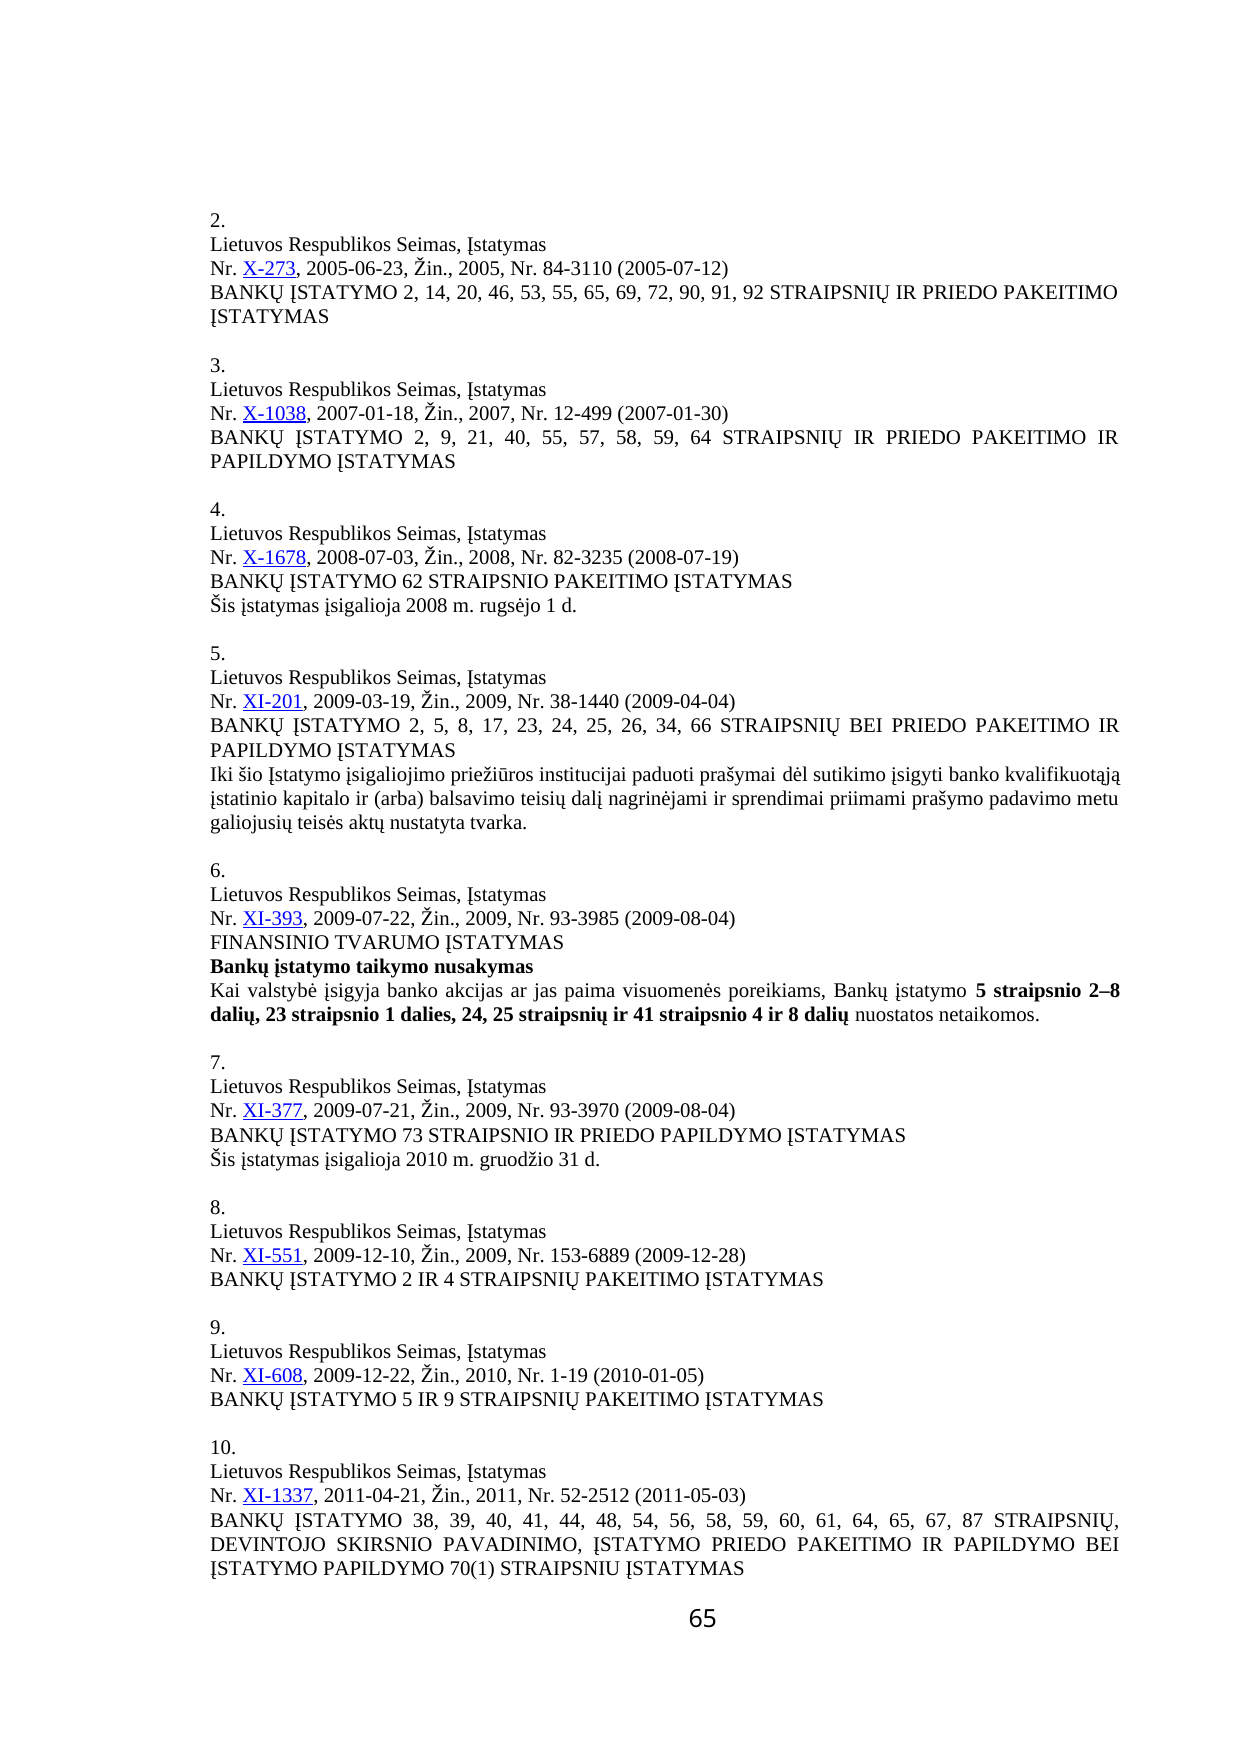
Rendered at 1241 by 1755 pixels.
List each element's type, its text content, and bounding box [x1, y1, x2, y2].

text Nr. X-1678, 2008-07-03, Žin., 2008, Nr. 82-3235 (2008-07-19) [210, 545, 1120, 569]
text Lietuvos Respublikos Seimas, Įstatymas [210, 521, 1120, 545]
text Nr. XI-1337, 2011-04-21, Žin., 2011, Nr. 52-2512 (2011-05-03) [210, 1483, 1120, 1507]
text Lietuvos Respublikos Seimas, Įstatymas [210, 1459, 1120, 1483]
text Lietuvos Respublikos Seimas, Įstatymas [210, 377, 1120, 401]
text Nr. XI-393, 2009-07-22, Žin., 2009, Nr. 93-3985 (2009-08-04) [210, 906, 1120, 930]
text Iki šio Įstatymo įsigaliojimo priežiūros institucijai paduoti prašymai dėl sutikimo įsigyti banko kvalifikuotąją įstatinio kapitalo ir (arba) balsavimo teisių dalį nagrinėjami ir sprendimai priimami prašymo padavimo metu galiojusių teisės aktų nustatyta tvarka. [210, 762, 1120, 834]
text 3. [210, 352, 1120, 377]
text 5. [210, 641, 1120, 665]
text Kai valstybė įsigyja banko akcijas ar jas paima visuomenės poreikiams, Bankų įstatymo 5 straipsnio 2–8 dalių, 23 straipsnio 1 dalies, 24, 25 straipsnių ir 41 straipsnio 4 ir 8 dalių nuostatos netaikomos. [210, 978, 1120, 1026]
text Nr. XI-551, 2009-12-10, Žin., 2009, Nr. 153-6889 (2009-12-28) [210, 1243, 1120, 1267]
text 4. [210, 497, 1120, 521]
text Šis įstatymas įsigalioja 2010 m. gruodžio 31 d. [210, 1147, 1120, 1171]
text 8. [210, 1195, 1120, 1219]
text BANKŲ ĮSTATYMO 2, 5, 8, 17, 23, 24, 25, 26, 34, 66 STRAIPSNIŲ BEI PRIEDO PAKEITIMO IR PAPILDYMO ĮSTATYMAS [210, 713, 1120, 762]
text 2. [210, 208, 1120, 232]
text Šis įstatymas įsigalioja 2008 m. rugsėjo 1 d. [210, 593, 1120, 617]
text Nr. X-1038, 2007-01-18, Žin., 2007, Nr. 12-499 (2007-01-30) [210, 401, 1120, 425]
text Nr. XI-608, 2009-12-22, Žin., 2010, Nr. 1-19 (2010-01-05) [210, 1363, 1120, 1387]
text 6. [210, 858, 1120, 882]
text Nr. X-273, 2005-06-23, Žin., 2005, Nr. 84-3110 (2005-07-12) [210, 256, 1120, 280]
text Lietuvos Respublikos Seimas, Įstatymas [210, 1219, 1120, 1243]
text BANKŲ ĮSTATYMO 2 IR 4 STRAIPSNIŲ PAKEITIMO ĮSTATYMAS [210, 1267, 1120, 1291]
text Lietuvos Respublikos Seimas, Įstatymas [210, 665, 1120, 689]
text Nr. XI-377, 2009-07-21, Žin., 2009, Nr. 93-3970 (2009-08-04) [210, 1098, 1120, 1122]
text Lietuvos Respublikos Seimas, Įstatymas [210, 882, 1120, 906]
text Lietuvos Respublikos Seimas, Įstatymas [210, 1339, 1120, 1363]
text BANKŲ ĮSTATYMO 2, 9, 21, 40, 55, 57, 58, 59, 64 STRAIPSNIŲ IR PRIEDO PAKEITIMO IR PAPILDYMO ĮSTATYMAS [210, 425, 1120, 473]
text BANKŲ ĮSTATYMO 5 IR 9 STRAIPSNIŲ PAKEITIMO ĮSTATYMAS [210, 1387, 1120, 1411]
text BANKŲ ĮSTATYMO 2, 14, 20, 46, 53, 55, 65, 69, 72, 90, 91, 92 STRAIPSNIŲ IR PRIEDO PAKEITIMO ĮSTATYMAS [210, 280, 1120, 328]
text Bankų įstatymo taikymo nusakymas [210, 954, 1120, 978]
text BANKŲ ĮSTATYMO 73 STRAIPSNIO IR PRIEDO PAPILDYMO ĮSTATYMAS [210, 1122, 1120, 1147]
text Lietuvos Respublikos Seimas, Įstatymas [210, 1074, 1120, 1098]
text BANKŲ ĮSTATYMO 38, 39, 40, 41, 44, 48, 54, 56, 58, 59, 60, 61, 64, 65, 67, 87 STRAIPSNIŲ, DEVINTOJO SKIRSNIO PAVADINIMO, ĮSTATYMO PRIEDO PAKEITIMO IR PAPILDYMO BEI ĮSTATYMO PAPILDYMO 70(1) STRAIPSNIU ĮSTATYMAS [210, 1507, 1120, 1580]
text FINANSINIO TVARUMO ĮSTATYMAS [210, 930, 1120, 954]
text 9. [210, 1315, 1120, 1339]
text Lietuvos Respublikos Seimas, Įstatymas [210, 232, 1120, 256]
text 7. [210, 1050, 1120, 1074]
text Nr. XI-201, 2009-03-19, Žin., 2009, Nr. 38-1440 (2009-04-04) [210, 689, 1120, 713]
text 10. [210, 1435, 1120, 1459]
text BANKŲ ĮSTATYMO 62 STRAIPSNIO PAKEITIMO ĮSTATYMAS [210, 569, 1120, 593]
